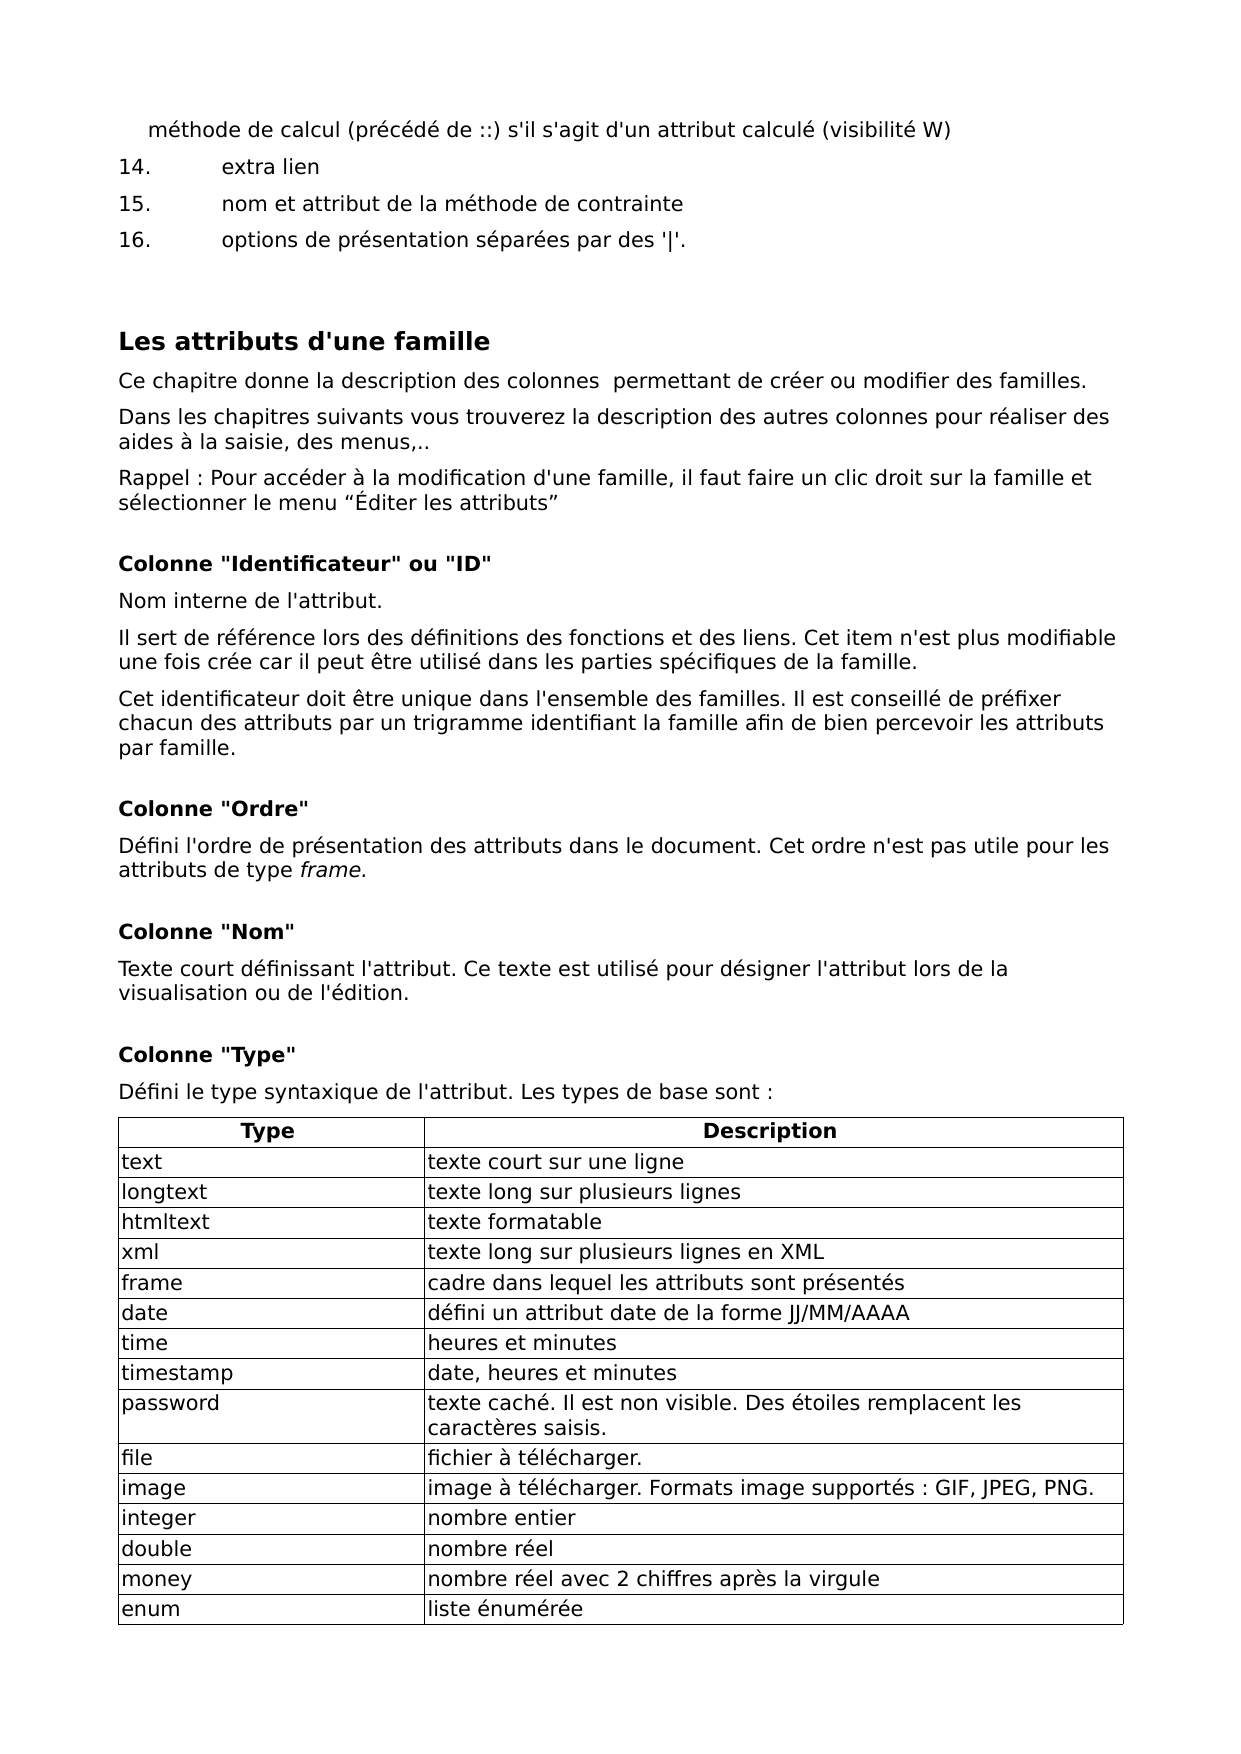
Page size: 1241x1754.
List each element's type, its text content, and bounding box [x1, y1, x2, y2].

table_cell htmltext [119, 1208, 424, 1237]
list options de présentation séparées par des '|'. [118, 228, 1122, 253]
table_cell texte long sur plusieurs lignes [425, 1178, 1123, 1207]
text Texte court définissant l'attribut. Ce texte est utilisé pour désigner l'attribut lors de la visualisation ou de l'édition. [118, 957, 1122, 1006]
subtitle Colonne "Ordre" [118, 797, 1122, 822]
table_cell cadre dans lequel les attributs sont présentés [425, 1269, 1123, 1298]
table_cell time [119, 1329, 424, 1358]
text Nom interne de l'attribut. [118, 589, 1122, 613]
text Rappel : Pour accéder à la modification d'une famille, il faut faire un clic droit sur la famille et sélectionner le menu “Éditer les attributs” [118, 466, 1122, 515]
list nom et attribut de la méthode de contrainte [118, 192, 1122, 216]
table_header Description [425, 1118, 1123, 1147]
table_cell image [119, 1474, 424, 1503]
table_cell image à télécharger. Formats image supportés : GIF, JPEG, PNG. [425, 1474, 1123, 1503]
table_cell money [119, 1565, 424, 1594]
table_header Type [119, 1118, 424, 1147]
table_cell nombre réel [425, 1535, 1123, 1564]
table_cell défini un attribut date de la forme JJ/MM/AAAA [425, 1299, 1123, 1328]
table_cell texte court sur une ligne [425, 1148, 1123, 1177]
table_cell xml [119, 1239, 424, 1268]
table_cell text [119, 1148, 424, 1177]
text Il sert de référence lors des définitions des fonctions et des liens. Cet item n'est plus modifiable une fois crée car il peut être utilisé dans les parties spécifiques de la famille. [118, 626, 1122, 674]
table_cell enum [119, 1595, 424, 1624]
table_cell timestamp [119, 1359, 424, 1388]
subtitle Les attributs d'une famille [118, 327, 1122, 356]
table_cell texte long sur plusieurs lignes en XML [425, 1239, 1123, 1268]
list méthode de calcul (précédé de ::) s'il s'agit d'un attribut calculé (visibilité W) [118, 118, 1122, 142]
table_cell liste énumérée [425, 1595, 1123, 1624]
table_cell file [119, 1444, 424, 1473]
text Défini le type syntaxique de l'attribut. Les types de base sont : [118, 1080, 1122, 1104]
table_cell nombre réel avec 2 chiffres après la virgule [425, 1565, 1123, 1594]
table_cell date [119, 1299, 424, 1328]
text Ce chapitre donne la description des colonnes permettant de créer ou modifier des familles. [118, 369, 1122, 393]
table_cell heures et minutes [425, 1329, 1123, 1358]
table_cell fichier à télécharger. [425, 1444, 1123, 1473]
table_cell nombre entier [425, 1504, 1123, 1533]
text Défini l'ordre de présentation des attributs dans le document. Cet ordre n'est pas utile pour les attributs de type frame. [118, 834, 1122, 883]
table_cell texte caché. Il est non visible. Des étoiles remplacent les caractères saisis. [425, 1390, 1123, 1443]
table_cell frame [119, 1269, 424, 1298]
subtitle Colonne "Nom" [118, 920, 1122, 944]
table_cell longtext [119, 1178, 424, 1207]
table_cell password [119, 1390, 424, 1443]
table_cell integer [119, 1504, 424, 1533]
text Dans les chapitres suivants vous trouverez la description des autres colonnes pour réaliser des aides à la saisie, des menus,.. [118, 405, 1122, 454]
list extra lien [118, 155, 1122, 179]
table_cell date, heures et minutes [425, 1359, 1123, 1388]
table_cell double [119, 1535, 424, 1564]
subtitle Colonne "Identificateur" ou "ID" [118, 552, 1122, 577]
text Cet identificateur doit être unique dans l'ensemble des familles. Il est conseillé de préfixer chacun des attributs par un trigramme identifiant la famille afin de bien percevoir les attributs par famille. [118, 687, 1122, 760]
subtitle Colonne "Type" [118, 1043, 1122, 1067]
table_cell texte formatable [425, 1208, 1123, 1237]
